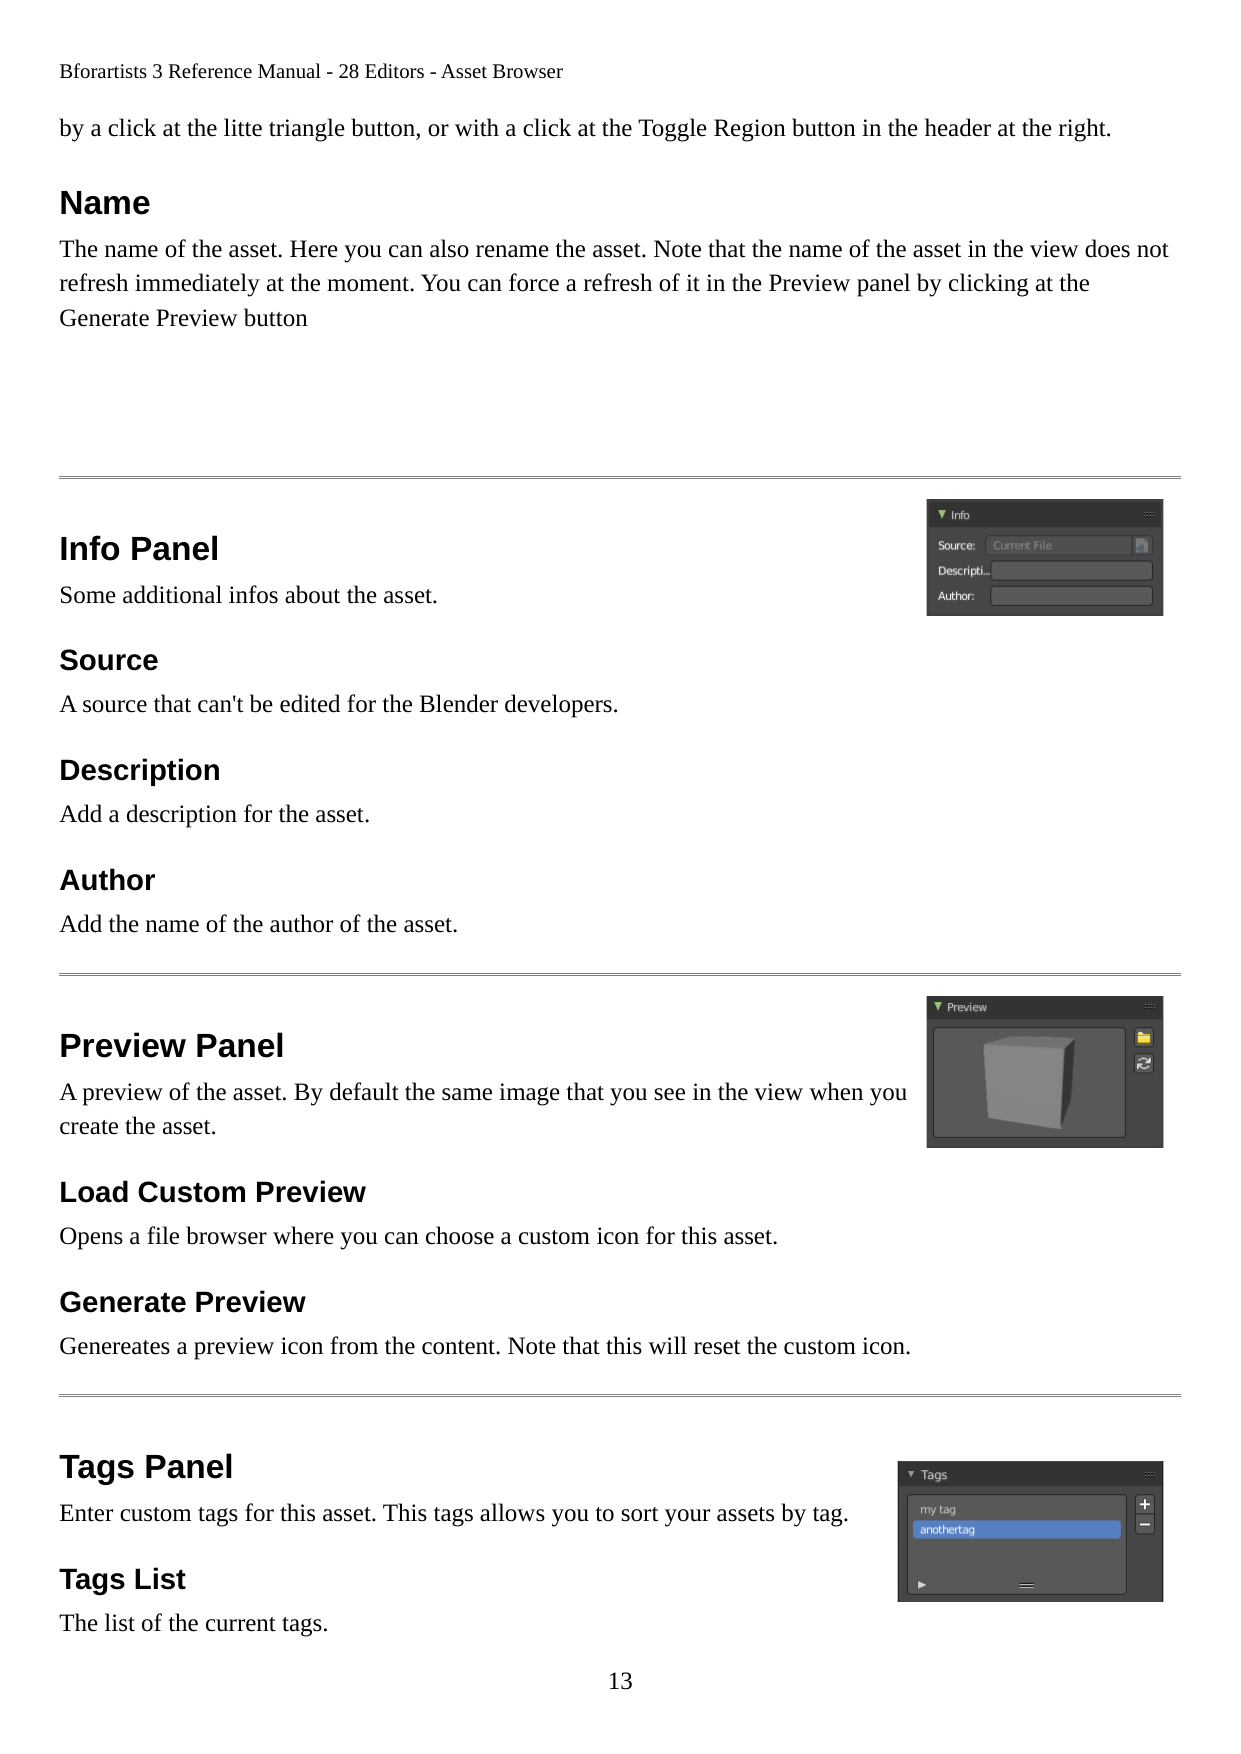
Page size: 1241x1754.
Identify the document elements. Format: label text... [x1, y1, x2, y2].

text A preview of the asset. By default the same image that you see in the view when you create the asset. [59, 1077, 926, 1140]
text A source that can't be edited for the Blender developers. [59, 689, 1181, 718]
subtitle [1164, 528, 1181, 567]
text Add the name of the author of the asset. [59, 909, 1181, 938]
text Genereates a preview icon from the content. Note that this will reset the custom icon. [59, 1331, 1181, 1359]
picture [926, 499, 1164, 616]
subtitle Info Panel [59, 528, 926, 567]
picture [897, 1461, 1164, 1602]
text by a click at the litte triangle button, or with a click at the Toggle Region button in the header at the right. [59, 113, 1181, 141]
subtitle Name [59, 182, 1181, 221]
picture [926, 996, 1164, 1148]
subtitle Description [59, 753, 1181, 787]
subtitle Tags Panel [59, 1447, 1181, 1486]
text The list of the current tags. [59, 1608, 1181, 1637]
text Add a description for the asset. [59, 799, 1181, 828]
subtitle Author [59, 863, 1181, 897]
text The name of the asset. Here you can also rename the asset. Note that the name of the asset in the view does not refresh immediately at the moment. You can force a refresh of it in the Preview panel by clicking at the Generate Preview button [59, 234, 1181, 331]
subtitle Load Custom Preview [59, 1175, 1181, 1208]
subtitle Source [59, 643, 1181, 677]
text Some additional infos about the asset. [59, 580, 926, 608]
text Opens a file browser where you can choose a custom icon for this asset. [59, 1221, 1181, 1250]
subtitle Generate Preview [59, 1284, 1181, 1318]
subtitle Preview Panel [59, 1025, 926, 1064]
text Enter custom tags for this asset. This tags allows you to sort your assets by tag. [59, 1498, 897, 1527]
subtitle [1164, 1025, 1181, 1064]
subtitle Tags List [59, 1562, 897, 1595]
subtitle [1164, 1562, 1181, 1595]
